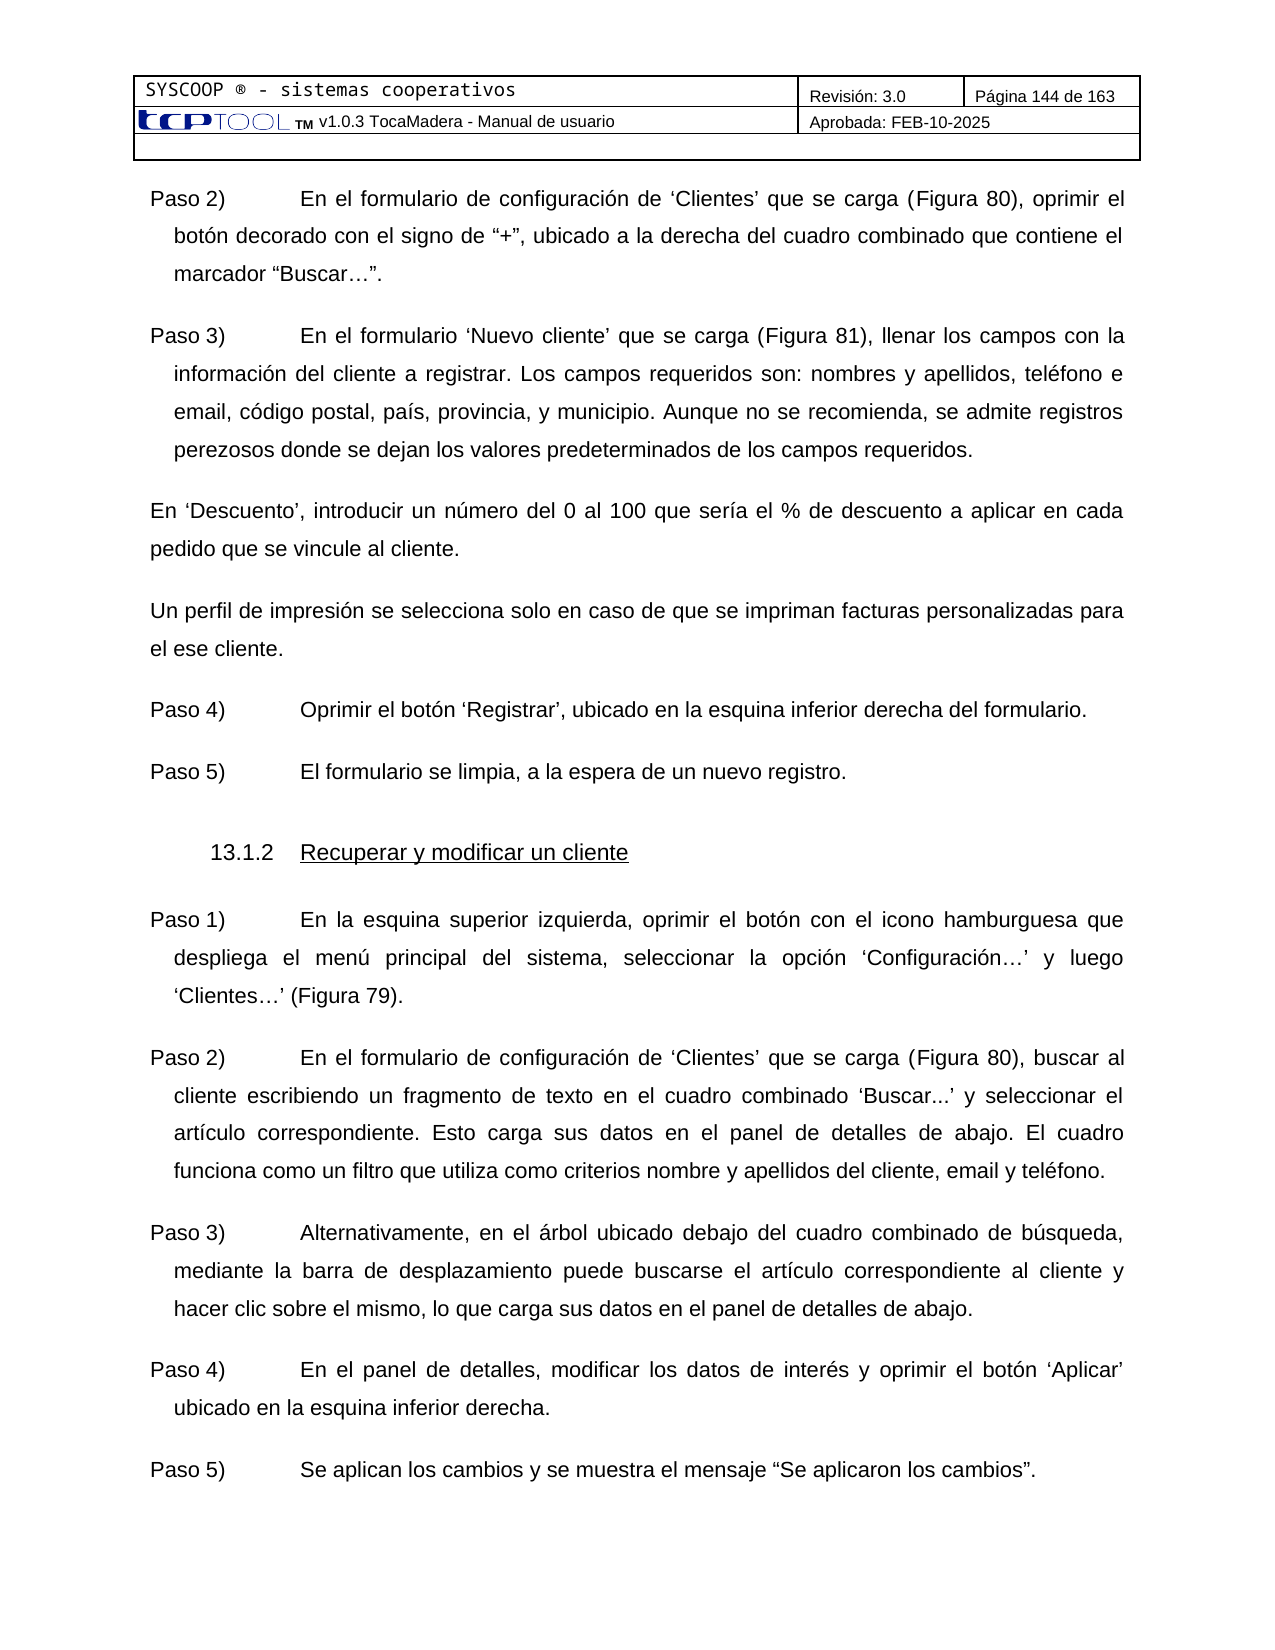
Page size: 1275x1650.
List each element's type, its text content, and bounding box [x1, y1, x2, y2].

list El formulario se limpia, a la espera de un nuevo registro. [150, 759, 1125, 784]
list Oprimir el botón ‘Registrar’, ubicado en la esquina inferior derecha del formulario. [150, 697, 1125, 723]
list Se aplican los cambios y se muestra el mensaje “Se aplicaron los cambios”. [150, 1457, 1125, 1482]
list En el formulario de configuración de ‘Clientes’ que se carga (Figura 80), buscar al cliente escribiendo un fragmento de texto en el cuadro combinado ‘Buscar...’ y seleccionar el artículo correspondiente. Esto carga sus datos en el panel de detalles de abajo. El cuadro funciona como un filtro que utiliza como criterios nombre y apellidos del cliente, email y teléfono. [150, 1045, 1125, 1183]
list En el formulario ‘Nuevo cliente’ que se carga (Figura 81), llenar los campos con la información del cliente a registrar. Los campos requeridos son: nombres y apellidos, teléfono e email, código postal, país, provincia, y municipio. Aunque no se recomienda, se admite registros perezosos donde se dejan los valores predeterminados de los campos requeridos. [150, 323, 1125, 462]
list Alternativamente, en el árbol ubicado debajo del cuadro combinado de búsqueda, mediante la barra de desplazamiento puede buscarse el artículo correspondiente al cliente y hacer clic sobre el mismo, lo que carga sus datos en el panel de detalles de abajo. [150, 1220, 1125, 1321]
text Un perfil de impresión se selecciona solo en caso de que se impriman facturas personalizadas para el ese cliente. [150, 598, 1125, 661]
text En ‘Descuento’, introducir un número del 0 al 100 que sería el % de descuento a aplicar en cada pedido que se vincule al cliente. [150, 498, 1125, 561]
picture [138, 110, 290, 130]
list En el panel de detalles, modificar los datos de interés y oprimir el botón ‘Aplicar’ ubicado en la esquina inferior derecha. [150, 1357, 1125, 1420]
list En la esquina superior izquierda, oprimir el botón con el icono hamburguesa que despliega el menú principal del sistema, seleccionar la opción ‘Configuración…’ y luego ‘Clientes…’ (Figura 79). [150, 907, 1125, 1008]
subtitle Recuperar y modificar un cliente [210, 839, 1125, 865]
list En el formulario de configuración de ‘Clientes’ que se carga (Figura 80), oprimir el botón decorado con el signo de “+”, ubicado a la derecha del cuadro combinado que contiene el marcador “Buscar…”. [150, 186, 1125, 286]
